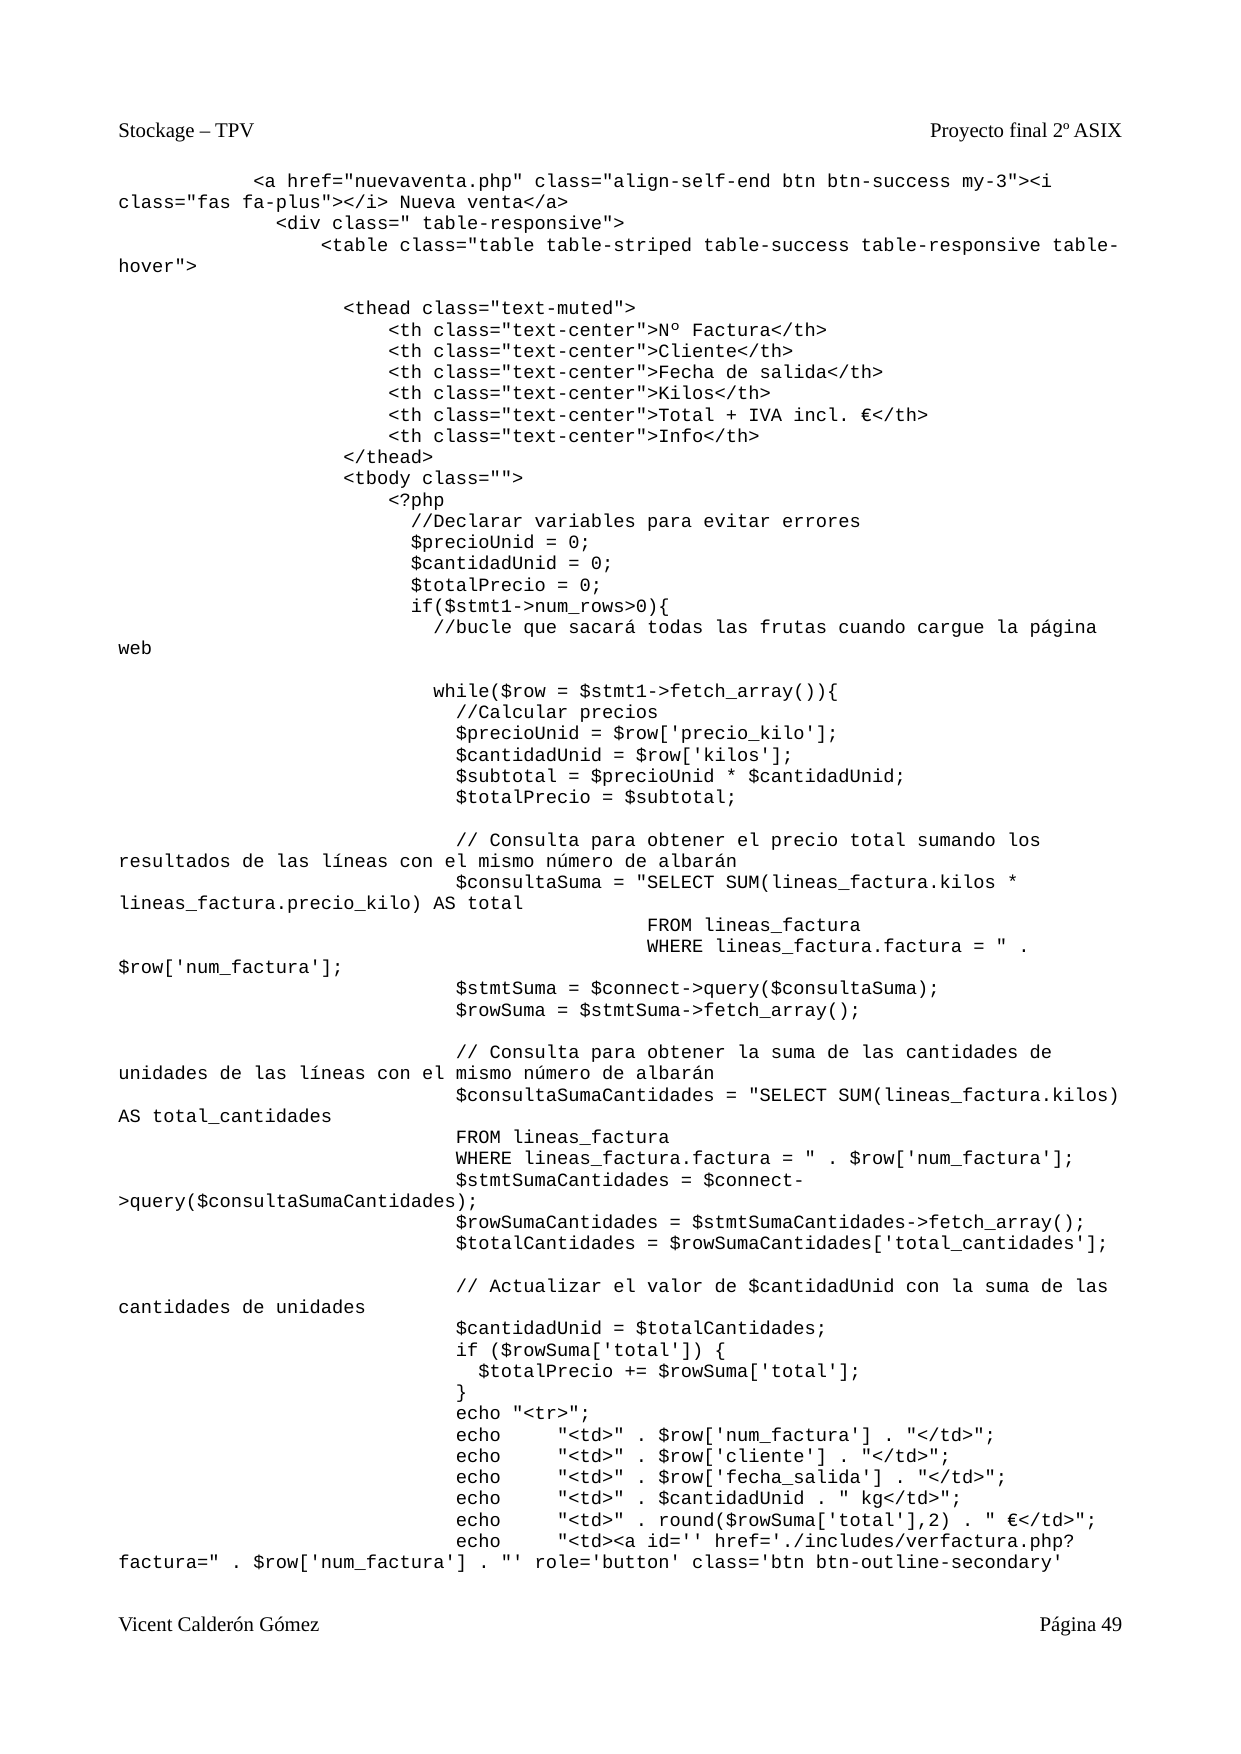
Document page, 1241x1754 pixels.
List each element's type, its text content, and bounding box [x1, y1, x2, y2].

text if($stmt1->num_rows>0){ [118, 597, 1122, 618]
text $cantidadUnid = $row['kilos']; [118, 745, 1122, 767]
text <?php [118, 490, 1122, 512]
text $precioUnid = 0; [118, 533, 1122, 554]
text echo "<td>" . round($rowSuma['total'],2) . " €</td>"; [118, 1510, 1122, 1532]
text while($row = $stmt1->fetch_array()){ [118, 682, 1122, 703]
text <table class="table table-striped table-success table-responsive table-hover"> [118, 235, 1122, 278]
text $precioUnid = $row['precio_kilo']; [118, 724, 1122, 745]
text <th class="text-center">Fecha de salida</th> [118, 363, 1122, 384]
text echo "<tr>"; [118, 1404, 1122, 1425]
text echo "<td><a id='' href='./includes/verfactura.php?factura=" . $row['num_factura'] . "' role='button' class='btn btn-outline-secondary' [118, 1532, 1122, 1574]
text WHERE lineas_factura.factura = " . $row['num_factura']; [118, 937, 1122, 979]
text </thead> [118, 448, 1122, 469]
text $rowSuma = $stmtSuma->fetch_array(); [118, 1000, 1122, 1022]
text echo "<td>" . $cantidadUnid . " kg</td>"; [118, 1489, 1122, 1510]
text <thead class="text-muted"> [118, 299, 1122, 320]
text <th class="text-center">Nº Factura</th> [118, 320, 1122, 342]
text $stmtSuma = $connect->query($consultaSuma); [118, 979, 1122, 1000]
text //bucle que sacará todas las frutas cuando cargue la página web [118, 618, 1122, 660]
text <a href="nuevaventa.php" class="align-self-end btn btn-success my-3"><i class="fas fa-plus"></i> Nueva venta</a> [118, 172, 1122, 214]
text $cantidadUnid = 0; [118, 554, 1122, 575]
text echo "<td>" . $row['cliente'] . "</td>"; [118, 1447, 1122, 1468]
text } [118, 1383, 1122, 1404]
text echo "<td>" . $row['num_factura'] . "</td>"; [118, 1425, 1122, 1447]
text <th class="text-center">Kilos</th> [118, 384, 1122, 405]
text $rowSumaCantidades = $stmtSumaCantidades->fetch_array(); [118, 1213, 1122, 1234]
text echo "<td>" . $row['fecha_salida'] . "</td>"; [118, 1468, 1122, 1489]
text // Actualizar el valor de $cantidadUnid con la suma de las cantidades de unidades [118, 1277, 1122, 1319]
text $stmtSumaCantidades = $connect->query($consultaSumaCantidades); [118, 1170, 1122, 1213]
text <th class="text-center">Total + IVA incl. €</th> [118, 405, 1122, 427]
text $subtotal = $precioUnid * $cantidadUnid; [118, 767, 1122, 788]
text FROM lineas_factura [118, 915, 1122, 937]
text $consultaSuma = "SELECT SUM(lineas_factura.kilos * lineas_factura.precio_kilo) AS total [118, 873, 1122, 915]
text // Consulta para obtener el precio total sumando los resultados de las líneas con el mismo número de albarán [118, 830, 1122, 873]
text $totalPrecio = $subtotal; [118, 788, 1122, 809]
text <div class=" table-responsive"> [118, 214, 1122, 235]
text <th class="text-center">Info</th> [118, 427, 1122, 448]
text //Calcular precios [118, 703, 1122, 724]
text $consultaSumaCantidades = "SELECT SUM(lineas_factura.kilos) AS total_cantidades [118, 1085, 1122, 1128]
text //Declarar variables para evitar errores [118, 512, 1122, 533]
text $totalPrecio = 0; [118, 575, 1122, 597]
text $cantidadUnid = $totalCantidades; [118, 1319, 1122, 1340]
text WHERE lineas_factura.factura = " . $row['num_factura']; [118, 1149, 1122, 1170]
text if ($rowSuma['total']) { [118, 1340, 1122, 1362]
text <tbody class=""> [118, 469, 1122, 490]
text FROM lineas_factura [118, 1128, 1122, 1149]
text // Consulta para obtener la suma de las cantidades de unidades de las líneas con el mismo número de albarán [118, 1043, 1122, 1085]
text $totalPrecio += $rowSuma['total']; [118, 1362, 1122, 1383]
text <th class="text-center">Cliente</th> [118, 342, 1122, 363]
text $totalCantidades = $rowSumaCantidades['total_cantidades']; [118, 1234, 1122, 1255]
